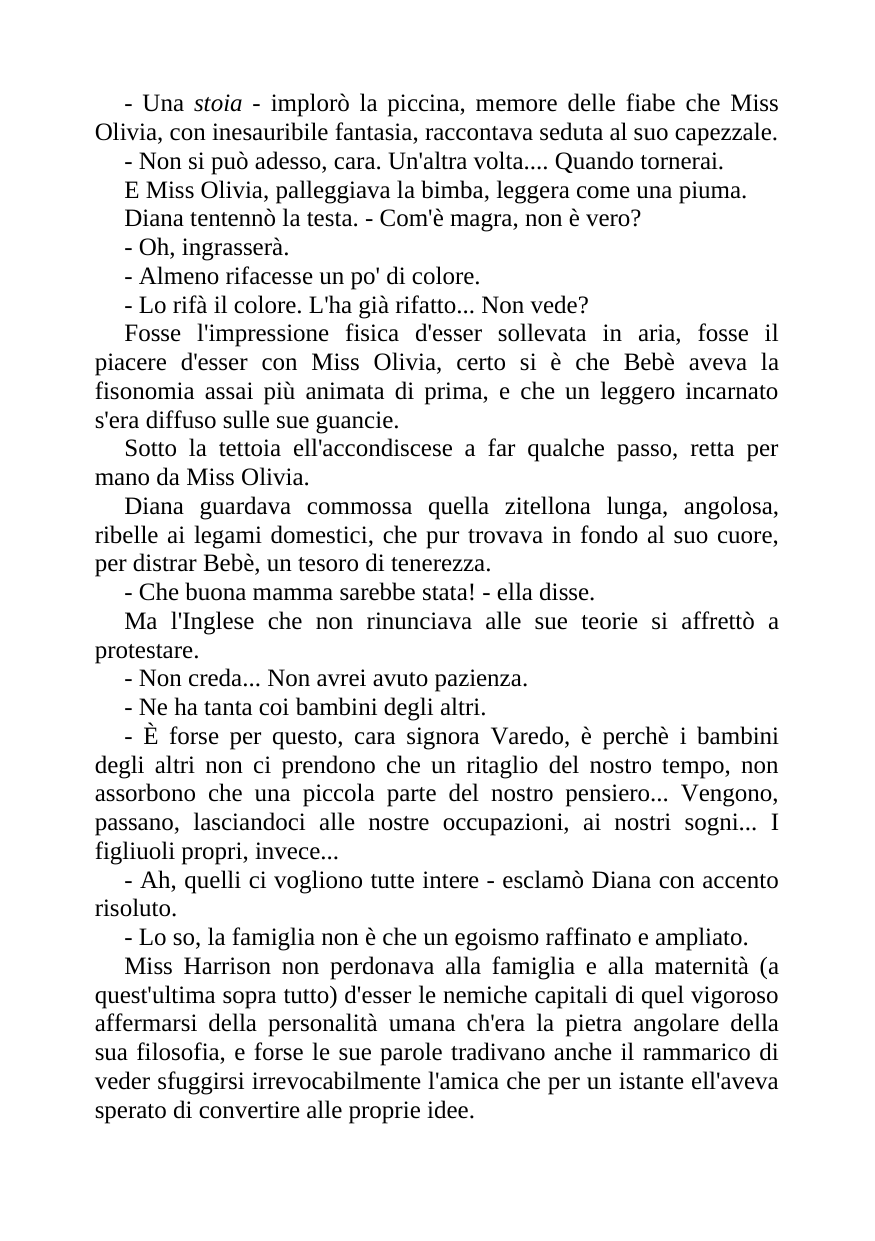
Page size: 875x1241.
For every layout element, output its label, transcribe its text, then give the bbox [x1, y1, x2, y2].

text - Almeno rifacesse un po' di colore. [94, 261, 779, 290]
text Diana tentennò la testa. - Com'è magra, non è vero? [94, 203, 779, 232]
text - È forse per questo, cara signora Varedo, è perchè i bambini degli altri non ci prendono che un ritaglio del nostro tempo, non assorbono che una piccola parte del nostro pensiero... Vengono, passano, lasciandoci alle nostre occupazioni, ai nostri sogni... I figliuoli propri, invece... [94, 721, 779, 865]
text - Lo so, la famiglia non è che un egoismo raffinato e ampliato. [94, 922, 779, 951]
text - Ah, quelli ci vogliono tutte intere - esclamò Diana con accento risoluto. [94, 865, 779, 922]
text - Lo rifà il colore. L'ha già rifatto... Non vede? [94, 290, 779, 318]
text Miss Harrison non perdonava alla famiglia e alla maternità (a quest'ultima sopra tutto) d'esser le nemiche capitali di quel vigoroso affermarsi della personalità umana ch'era la pietra angolare della sua filosofia, e forse le sue parole tradivano anche il rammarico di veder sfuggirsi irrevocabilmente l'amica che per un istante ell'aveva sperato di convertire alle proprie idee. [94, 951, 779, 1123]
text Ma l'Inglese che non rinunciava alle sue teorie si affrettò a protestare. [94, 606, 779, 663]
text - Una stoia - implorò la piccina, memore delle fiabe che Miss Olivia, con inesauribile fantasia, raccontava seduta al suo capezzale. [94, 88, 779, 146]
text - Che buona mamma sarebbe stata! - ella disse. [94, 577, 779, 606]
text - Oh, ingrasserà. [94, 232, 779, 261]
text - Ne ha tanta coi bambini degli altri. [94, 692, 779, 721]
text E Miss Olivia, palleggiava la bimba, leggera come una piuma. [94, 175, 779, 203]
text Fosse l'impressione fisica d'esser sollevata in aria, fosse il piacere d'esser con Miss Olivia, certo si è che Bebè aveva la fisonomia assai più animata di prima, e che un leggero incarnato s'era diffuso sulle sue guancie. [94, 318, 779, 433]
text Sotto la tettoia ell'accondiscese a far qualche passo, retta per mano da Miss Olivia. [94, 433, 779, 491]
text - Non creda... Non avrei avuto pazienza. [94, 663, 779, 692]
text - Non si può adesso, cara. Un'altra volta.... Quando tornerai. [94, 146, 779, 175]
text Diana guardava commossa quella zitellona lunga, angolosa, ribelle ai legami domestici, che pur trovava in fondo al suo cuore, per distrar Bebè, un tesoro di tenerezza. [94, 491, 779, 577]
